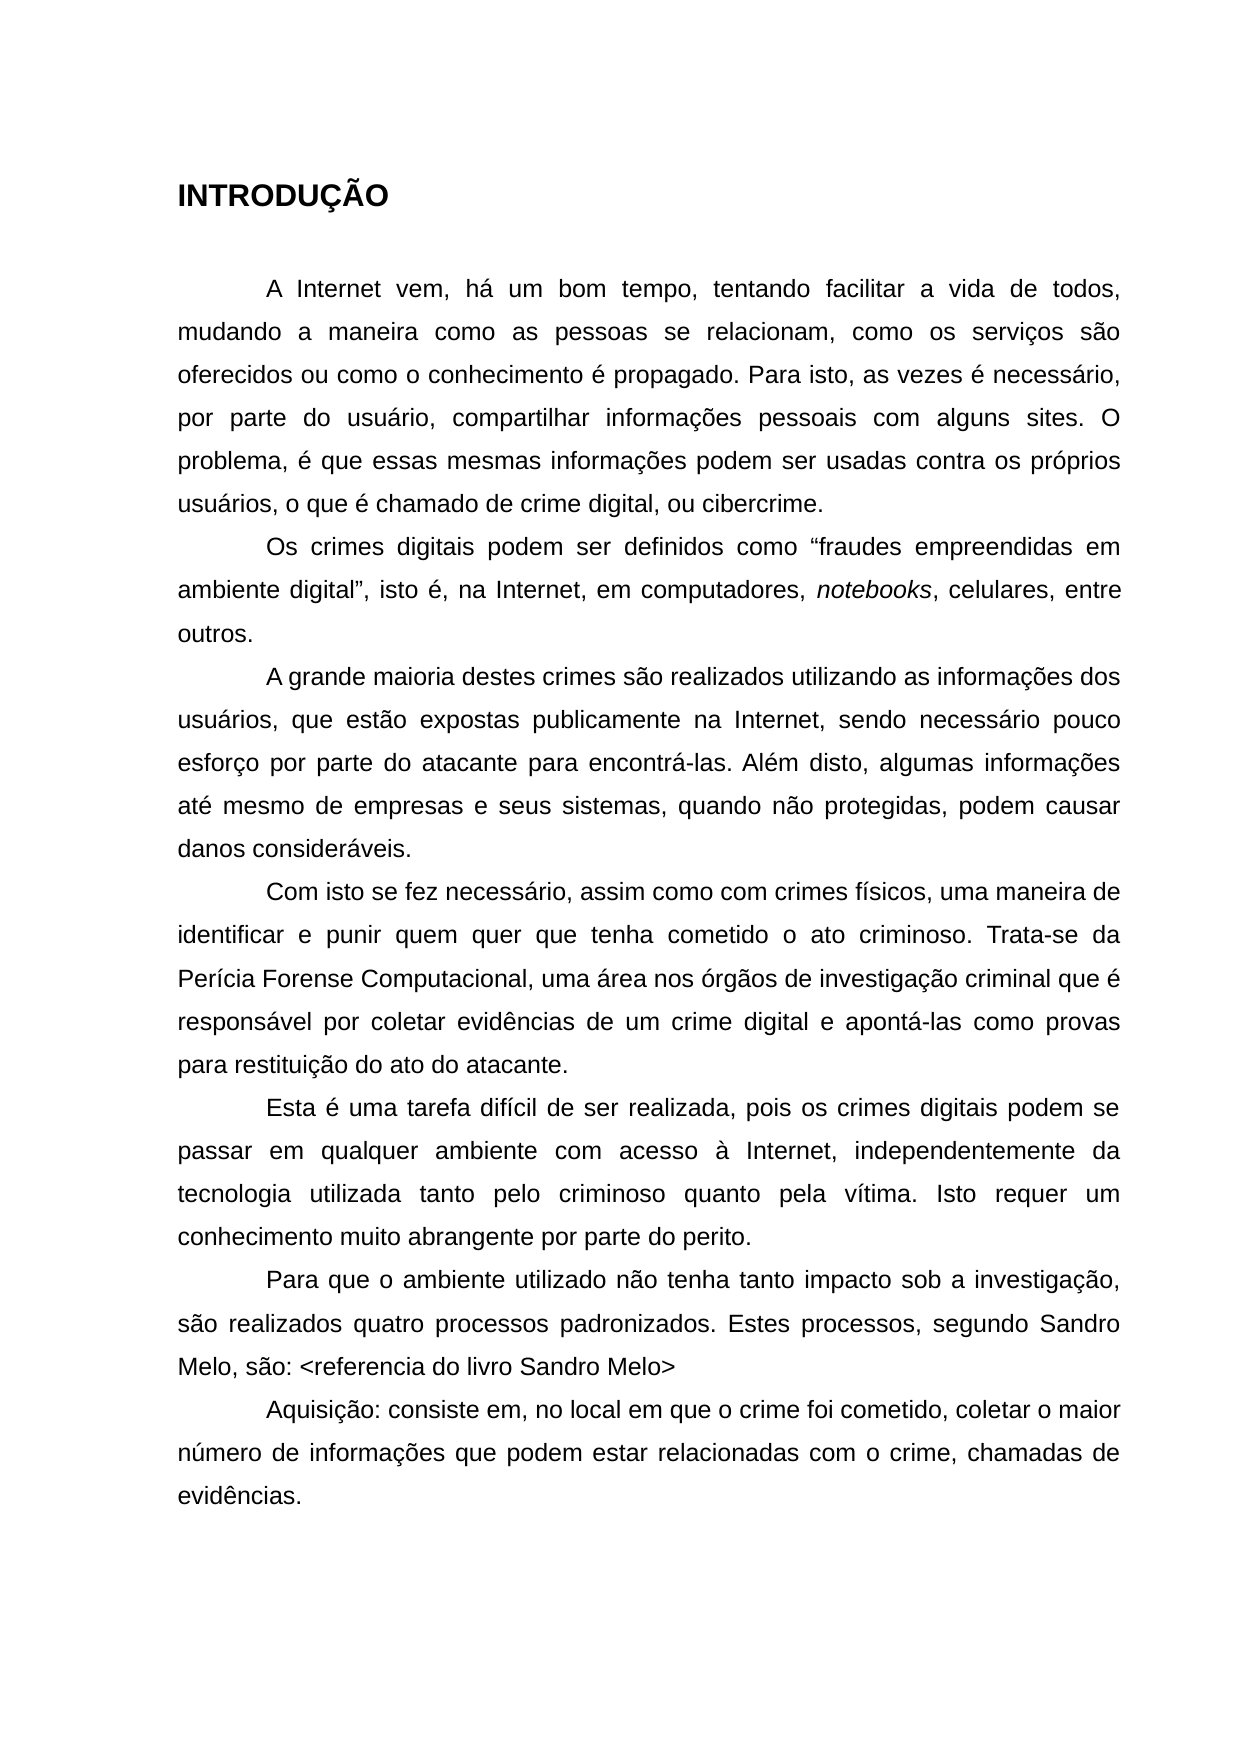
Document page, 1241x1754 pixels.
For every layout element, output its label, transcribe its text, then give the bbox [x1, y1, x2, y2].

text INTRODUÇÃO [177, 177, 1122, 213]
text A grande maioria destes crimes são realizados utilizando as informações dos usuários, que estão expostas publicamente na Internet, sendo necessário pouco esforço por parte do atacante para encontrá-las. Além disto, algumas informações até mesmo de empresas e seus sistemas, quando não protegidas, podem causar danos consideráveis. [177, 662, 1122, 863]
text Os crimes digitais podem ser definidos como “fraudes empreendidas em ambiente digital”, isto é, na Internet, em computadores, notebooks, celulares, entre outros. [177, 532, 1122, 647]
text Para que o ambiente utilizado não tenha tanto impacto sob a investigação, são realizados quatro processos padronizados. Estes processos, segundo Sandro Melo, são: <referencia do livro Sandro Melo> [177, 1266, 1122, 1381]
text Esta é uma tarefa difícil de ser realizada, pois os crimes digitais podem se passar em qualquer ambiente com acesso à Internet, independentemente da tecnologia utilizada tanto pelo criminoso quanto pela vítima. Isto requer um conhecimento muito abrangente por parte do perito. [177, 1093, 1122, 1251]
text Aquisição: consiste em, no local em que o crime foi cometido, coletar o maior número de informações que podem estar relacionadas com o crime, chamadas de evidências. [177, 1395, 1122, 1510]
text A Internet vem, há um bom tempo, tentando facilitar a vida de todos, mudando a maneira como as pessoas se relacionam, como os serviços são oferecidos ou como o conhecimento é propagado. Para isto, as vezes é necessário, por parte do usuário, compartilhar informações pessoais com alguns sites. O problema, é que essas mesmas informações podem ser usadas contra os próprios usuários, o que é chamado de crime digital, ou cibercrime. [177, 274, 1122, 518]
text Com isto se fez necessário, assim como com crimes físicos, uma maneira de identificar e punir quem quer que tenha cometido o ato criminoso. Trata-se da Perícia Forense Computacional, uma área nos órgãos de investigação criminal que é responsável por coletar evidências de um crime digital e apontá-las como provas para restituição do ato do atacante. [177, 877, 1122, 1079]
